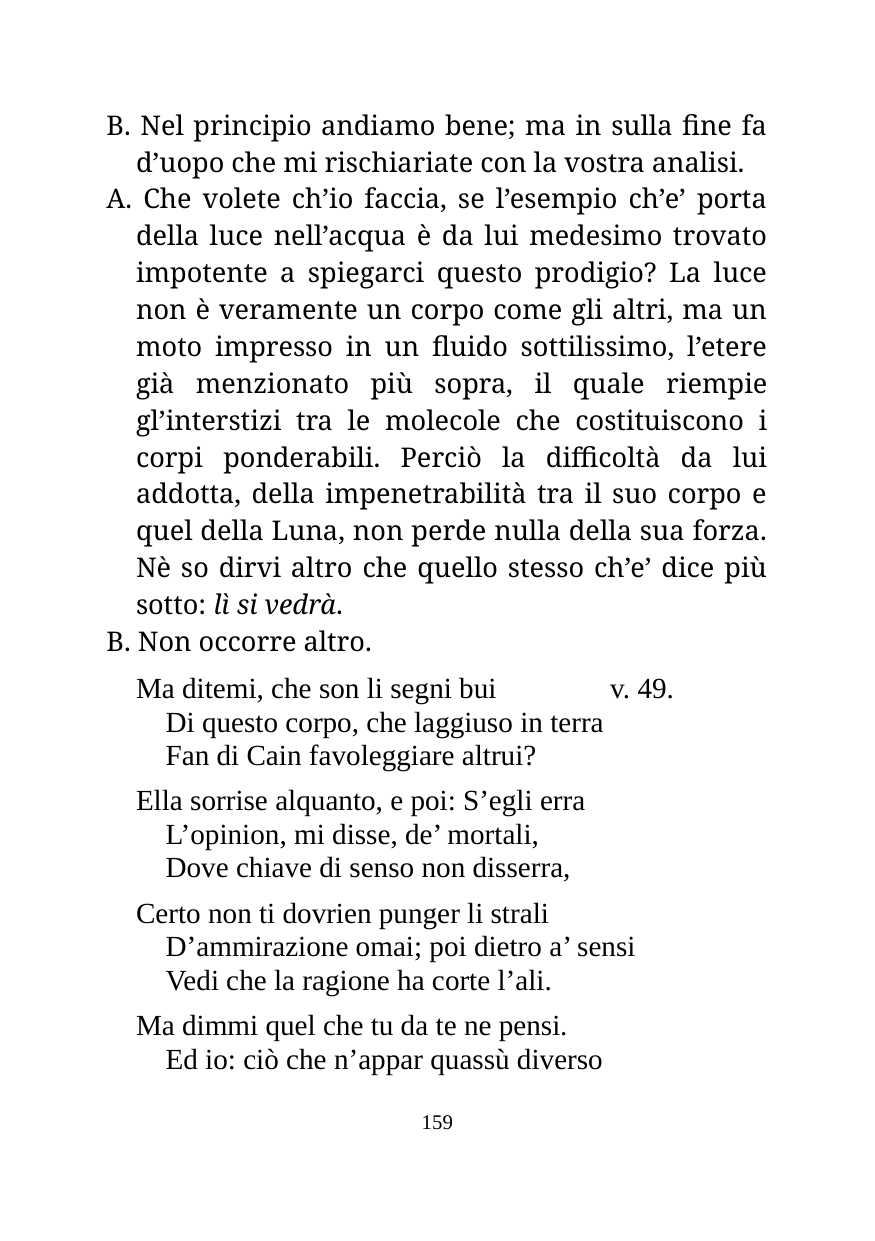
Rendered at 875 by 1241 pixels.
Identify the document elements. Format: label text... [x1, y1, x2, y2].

text Ma ditemi, che son li segni bui v. 49. Di questo corpo, che laggiuso in terra Fan di Cain favoleggiare altrui? [136, 671, 709, 772]
text B. Non occorre altro. [106, 622, 768, 659]
text Ella sorrise alquanto, e poi: S’egli erra L’opinion, mi disse, de’ mortali, Dove chiave di senso non disserra, [136, 783, 709, 884]
text Certo non ti dovrien punger li strali D’ammirazione omai; poi dietro a’ sensi Vedi che la ragione ha corte l’ali. [136, 896, 709, 997]
text B. Nel principio andiamo bene; ma in sulla fine fa d’uopo che mi rischiariate con la vostra analisi. [106, 106, 768, 180]
text Ma dimmi quel che tu da te ne pensi. Ed io: ciò che n’appar quassù diverso [136, 1008, 709, 1075]
text A. Che volete ch’io faccia, se l’esempio ch’e’ porta della luce nell’acqua è da lui medesimo trovato impotente a spiegarci questo prodigio? La luce non è veramente un corpo come gli altri, ma un moto impresso in un fluido sottilissimo, l’etere già menzionato più sopra, il quale riempie gl’interstizi tra le molecole che costituiscono i corpi ponderabili. Perciò la difficoltà da lui addotta, della impenetrabilità tra il suo corpo e quel della Luna, non perde nulla della sua forza. Nè so dirvi altro che quello stesso ch’e’ dice più sotto: lì si vedrà. [106, 180, 768, 622]
